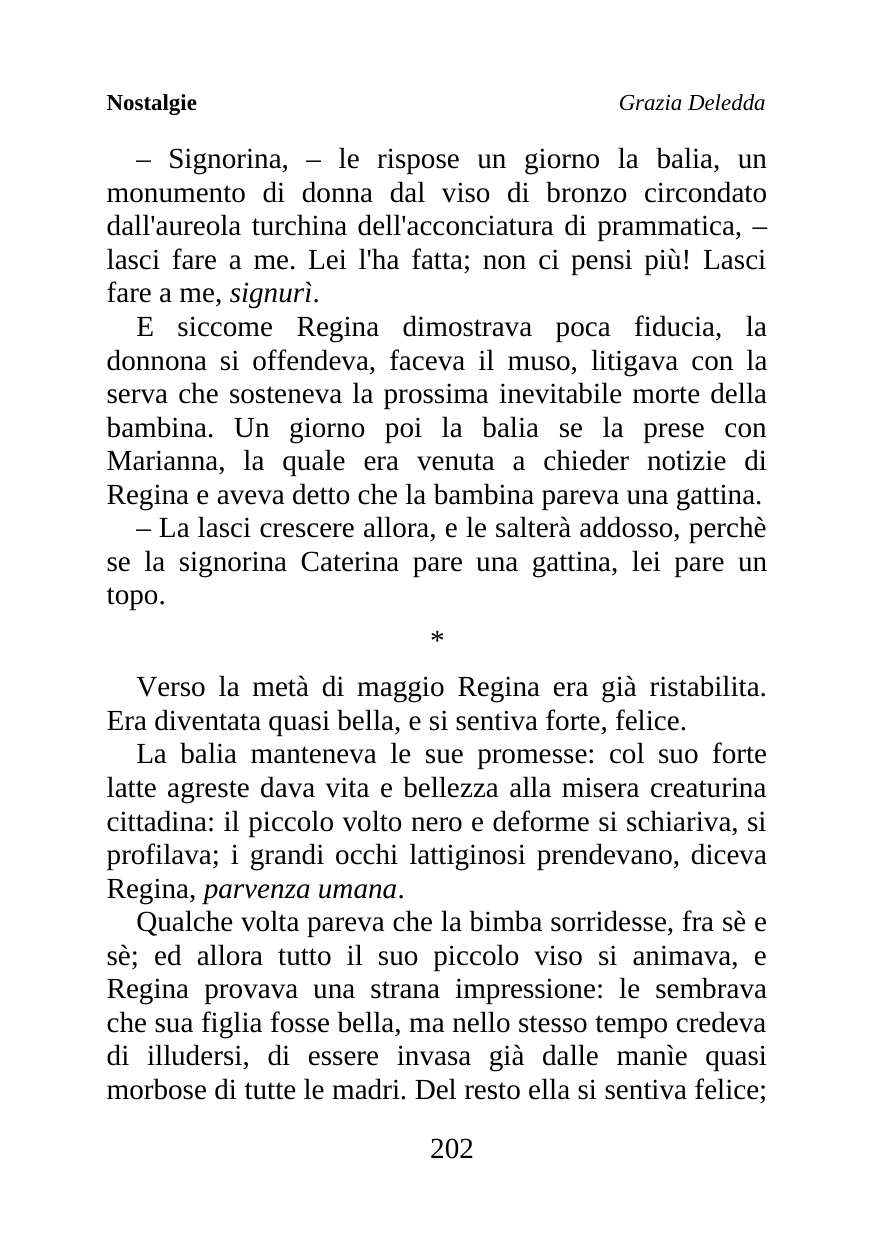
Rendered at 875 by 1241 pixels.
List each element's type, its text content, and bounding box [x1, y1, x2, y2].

text – La lasci crescere allora, e le salterà addosso, perchè se la signorina Caterina pare una gattina, lei pare un topo. [106, 510, 768, 611]
text E siccome Regina dimostrava poca fiducia, la donnona si offendeva, faceva il muso, litigava con la serva che sosteneva la prossima inevitabile morte della bambina. Un giorno poi la balia se la prese con Marianna, la quale era venuta a chieder notizie di Regina e aveva detto che la bambina pareva una gattina. [106, 309, 768, 510]
text – Signorina, – le rispose un giorno la balia, un monumento di donna dal viso di bronzo circondato dall'aureola turchina dell'acconciatura di prammatica, – lasci fare a me. Lei l'ha fatta; non ci pensi più! Lasci fare a me, signurì. [106, 141, 768, 309]
text * [106, 623, 768, 657]
text La balia manteneva le sue promesse: col suo forte latte agreste dava vita e bellezza alla misera creaturina cittadina: il piccolo volto nero e deforme si schiariva, si profilava; i grandi occhi lattiginosi prendevano, diceva Regina, parvenza umana. [106, 737, 768, 904]
text Qualche volta pareva che la bimba sorridesse, fra sè e sè; ed allora tutto il suo piccolo viso si animava, e Regina provava una strana impressione: le sembrava che sua figlia fosse bella, ma nello stesso tempo credeva di illudersi, di essere invasa già dalle manìe quasi morbose di tutte le madri. Del resto ella si sentiva felice; [106, 904, 768, 1106]
text Verso la metà di maggio Regina era già ristabilita. Era diventata quasi bella, e si sentiva forte, felice. [106, 669, 768, 737]
